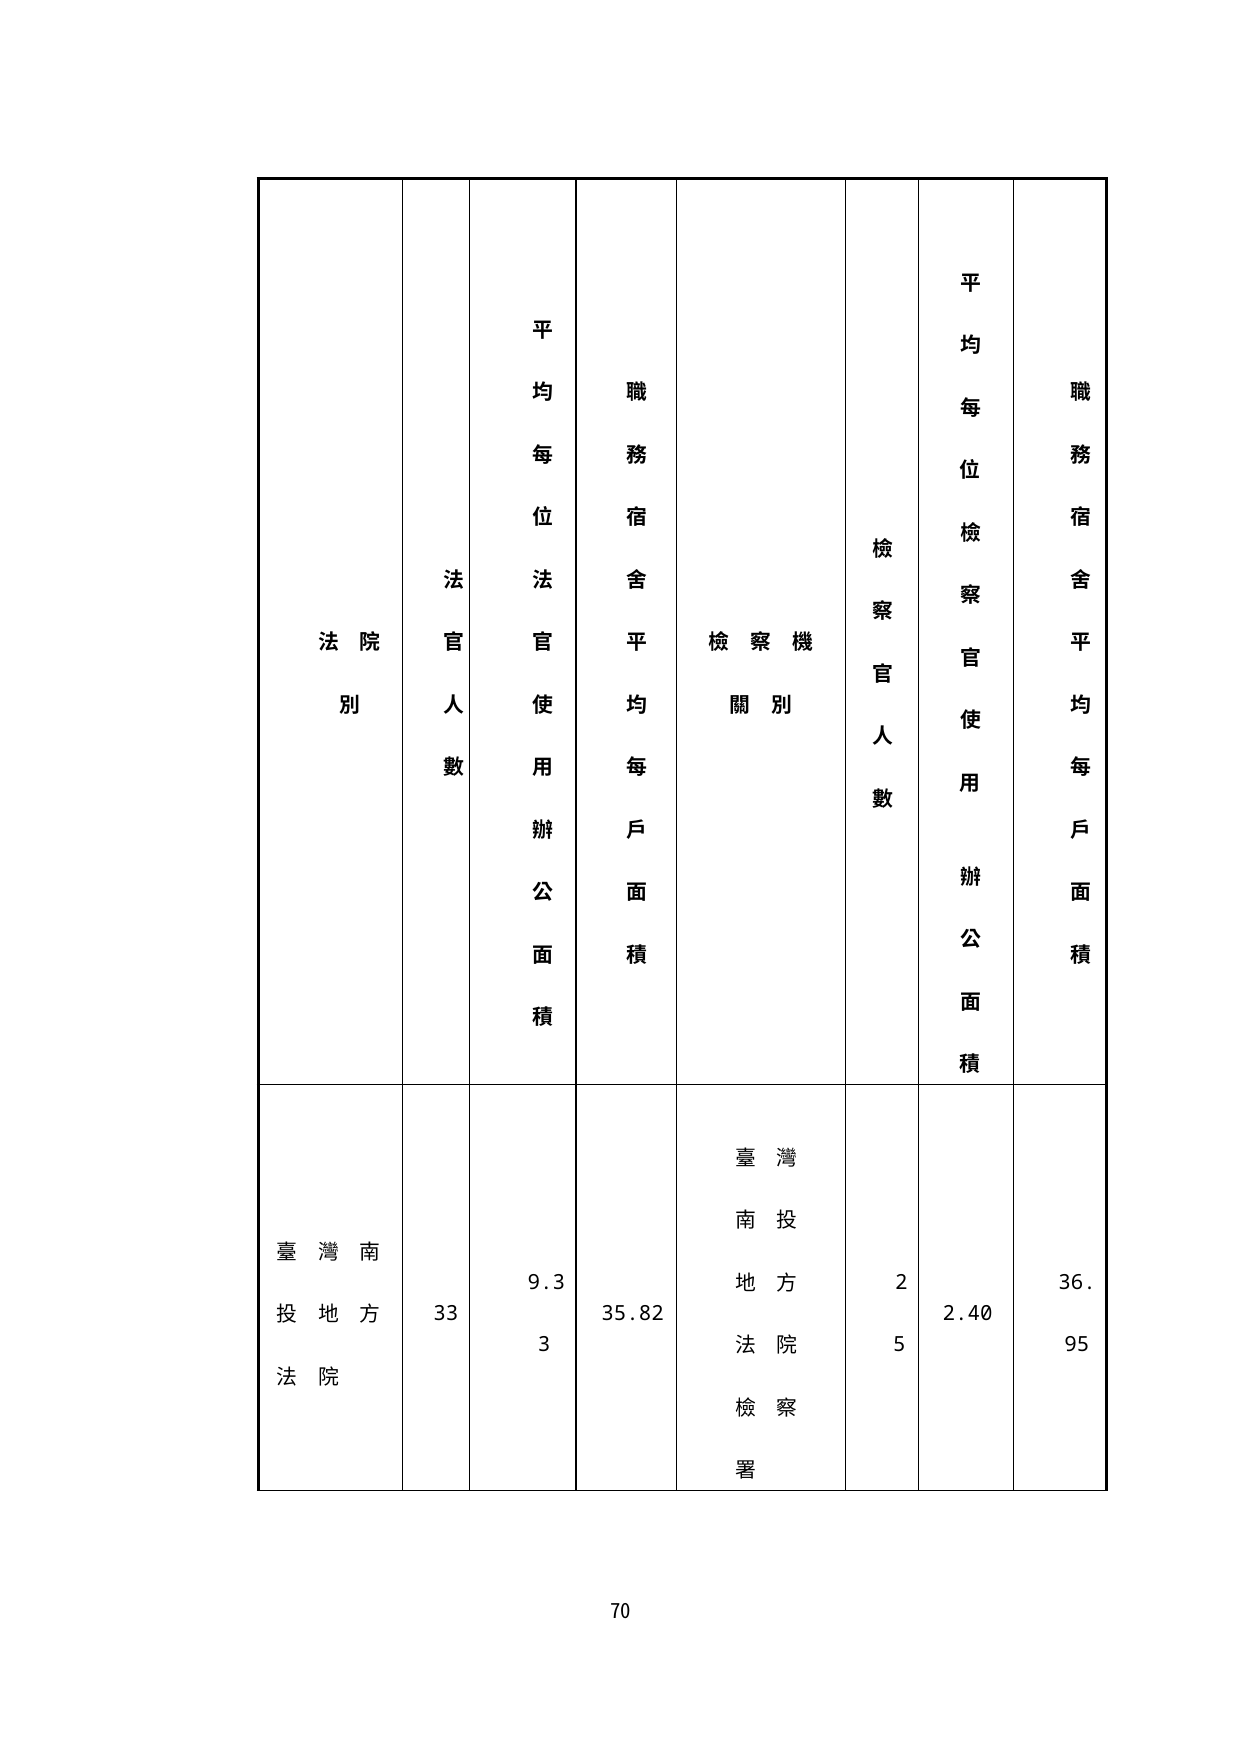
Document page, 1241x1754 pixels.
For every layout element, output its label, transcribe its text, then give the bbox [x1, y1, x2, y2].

table_cell 臺灣南投地方法院檢察署 [677, 1085, 845, 1490]
table_cell 25 [846, 1085, 918, 1490]
table_header 法院別 [260, 180, 402, 1083]
table_cell 35.82 [577, 1085, 676, 1490]
table_header 檢察官人數 [846, 180, 918, 1083]
table_cell 33 [403, 1085, 469, 1490]
table_header 法官人數 [403, 180, 469, 1083]
table_header 平均每位 檢察官使用 辦公面積 [919, 180, 1013, 1083]
table_header 職務宿舍平均每戶面積 [577, 180, 676, 1083]
table_cell 36.95 [1014, 1085, 1105, 1490]
table_header 檢察機關別 [677, 180, 845, 1083]
table_cell 臺灣南投地方法院 [260, 1085, 402, 1490]
table_header 平均每位法官使用辦公面積 [470, 180, 575, 1083]
table_cell 2.40 [919, 1085, 1013, 1490]
table_header 職務宿舍平均每戶面積 [1014, 180, 1105, 1083]
table_cell 9.33 [470, 1085, 575, 1490]
